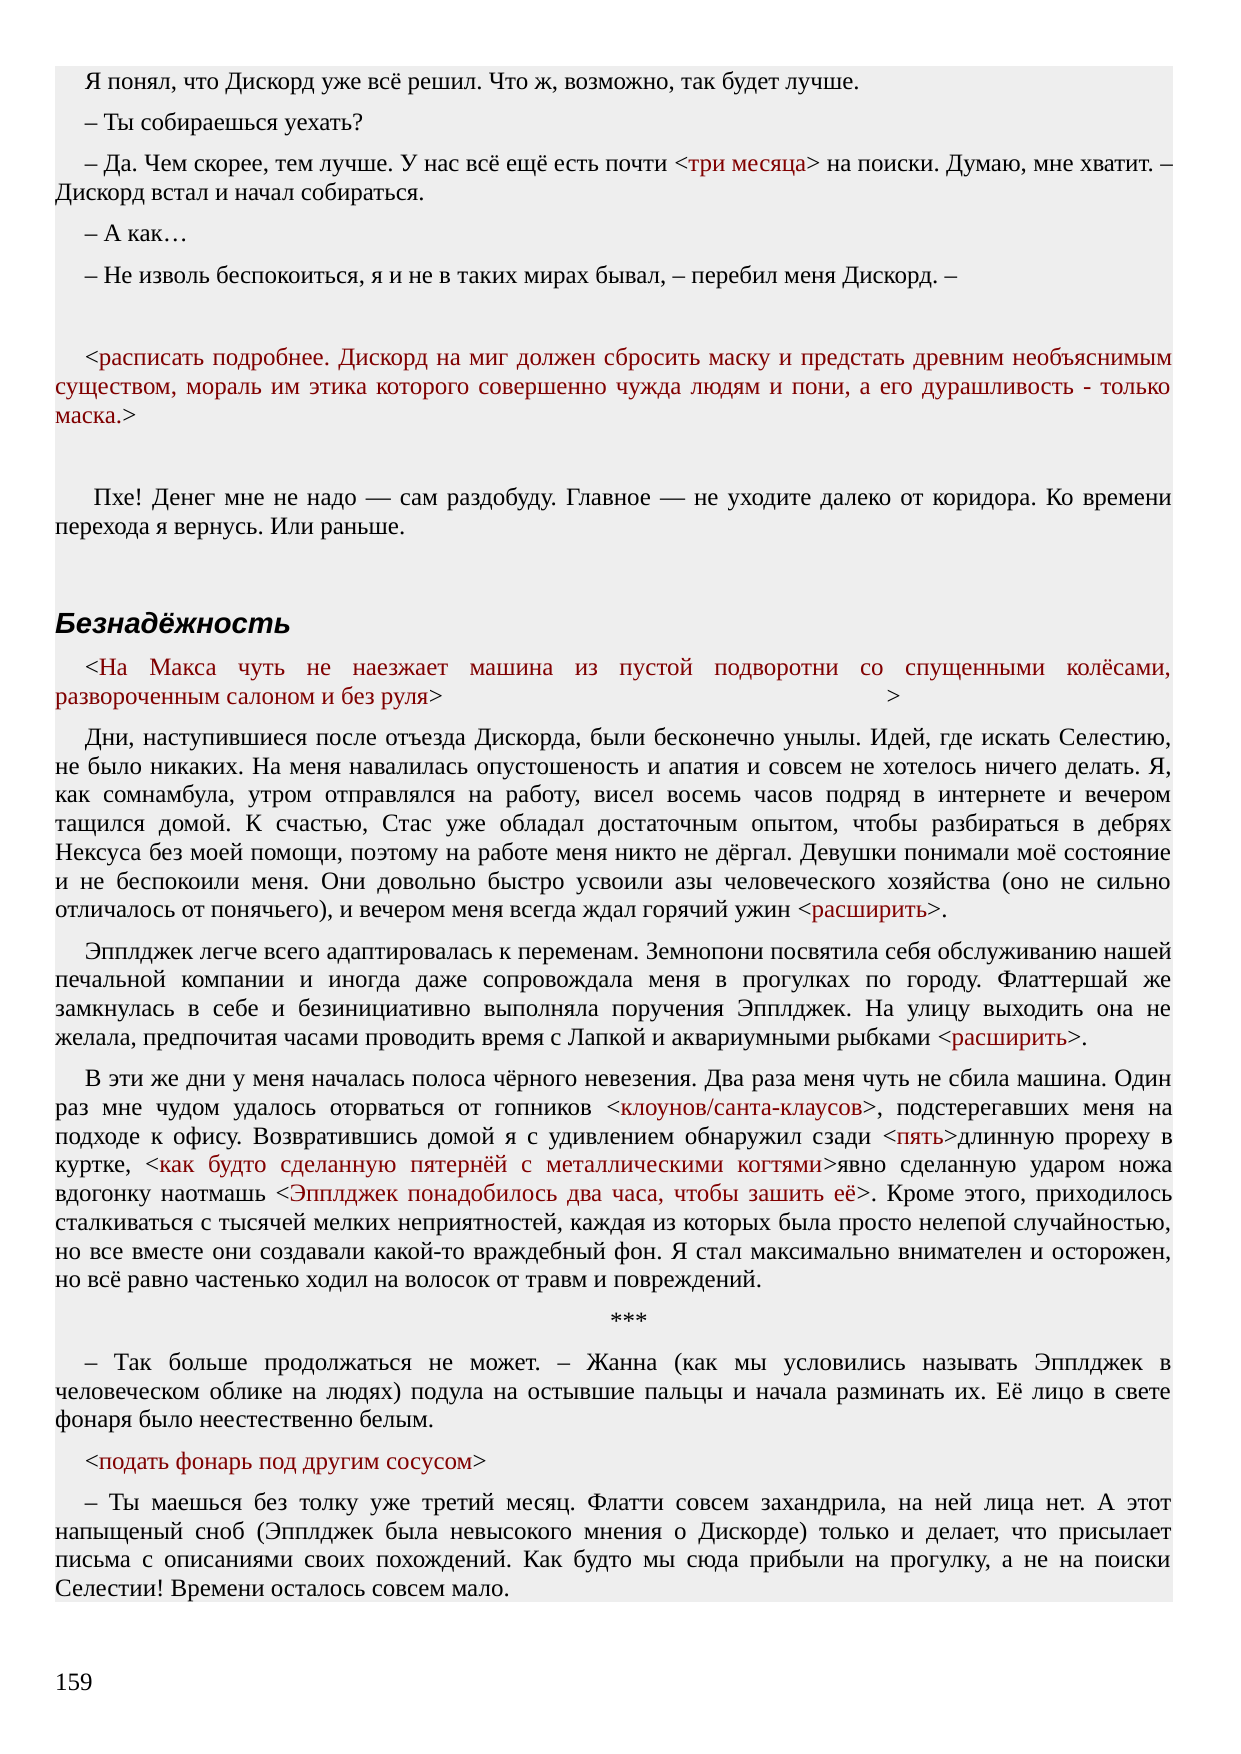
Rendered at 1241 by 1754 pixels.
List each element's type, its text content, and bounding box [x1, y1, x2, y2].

text – Да. Чем скорее, тем лучше. У нас всё ещё есть почти <три месяца> на поиски. Думаю, мне хватит. – Дискорд встал и начал собираться. [55, 148, 1173, 206]
text – Ты маешься без толку уже третий месяц. Флатти совсем захандрила, на ней лица нет. А этот напыщеный сноб (Эпплджек была невысокого мнения о Дискорде) только и делает, что присылает письма с описаниями своих похождений. Как будто мы сюда прибыли на прогулку, а не на поиски Селестии! Времени осталось совсем мало. [55, 1487, 1173, 1602]
text <подать фонарь под другим сосусом> [55, 1446, 1173, 1474]
text В эти же дни у меня началась полоса чёрного невезения. Два раза меня чуть не сбила машина. Один раз мне чудом удалось оторваться от гопников <клоунов/санта-клаусов>, подстерегавших меня на подходе к офису. Возвратившись домой я с удивлением обнаружил сзади <пять>длинную прореху в куртке, <как будто сделанную пятернёй с металлическими когтями>явно сделанную ударом ножа вдогонку наотмашь <Эпплджек понадобилось два часа, чтобы зашить её>. Кроме этого, приходилось сталкиваться с тысячей мелких неприятностей, каждая из которых была просто нелепой случайностью, но все вместе они создавали какой-то враждебный фон. Я стал максимально внимателен и осторожен, но всё равно частенько ходил на волосок от травм и повреждений. [55, 1063, 1173, 1293]
text <расписать подробнее. Дискорд на миг должен сбросить маску и предстать древним необъяснимым существом, мораль им этика которого совершенно чужда людям и пони, а его дурашливость - только маска.> [55, 342, 1173, 428]
text – Не изволь беспокоиться, я и не в таких мирах бывал, – перебил меня Дискорд. – [55, 260, 1173, 288]
text <На Макса чуть не наезжает машина из пустой подворотни со спущенными колёсами, развороченным салоном и без руля> > [55, 652, 1173, 709]
text Я понял, что Дискорд уже всё решил. Что ж, возможно, так будет лучше. [55, 66, 1173, 95]
text – Ты собираешься уехать? [55, 107, 1173, 136]
text Эпплджек легче всего адаптировалась к переменам. Земнопони посвятила себя обслуживанию нашей печальной компании и иногда даже сопровождала меня в прогулках по городу. Флаттершай же замкнулась в себе и безинициативно выполняла поручения Эпплджек. На улицу выходить она не желала, предпочитая часами проводить время с Лапкой и аквариумными рыбками <расширить>. [55, 936, 1173, 1051]
text Пхе! Денег мне не надо — сам раздобуду. Главное — не уходите далеко от коридора. Ко времени перехода я вернусь. Или раньше. [55, 482, 1173, 540]
text – А как… [55, 218, 1173, 247]
text *** [55, 1306, 1173, 1334]
text – Так больше продолжаться не может. – Жанна (как мы условились называть Эпплджек в человеческом облике на людях) подула на остывшие пальцы и начала разминать их. Её лицо в свете фонаря было неестественно белым. [55, 1347, 1173, 1433]
subtitle Безнадёжность [55, 606, 1173, 639]
text Дни, наступившиеся после отъезда Дискорда, были бесконечно унылы. Идей, где искать Селестию, не было никаких. На меня навалилась опустошеность и апатия и совсем не хотелось ничего делать. Я, как сомнамбула, утром отправлялся на работу, висел восемь часов подряд в интернете и вечером тащился домой. К счастью, Стас уже обладал достаточным опытом, чтобы разбираться в дебрях Нексуса без моей помощи, поэтому на работе меня никто не дёргал. Девушки понимали моё состояние и не беспокоили меня. Они довольно быстро усвоили азы человеческого хозяйства (оно не сильно отличалось от понячьего), и вечером меня всегда ждал горячий ужин <расширить>. [55, 722, 1173, 923]
